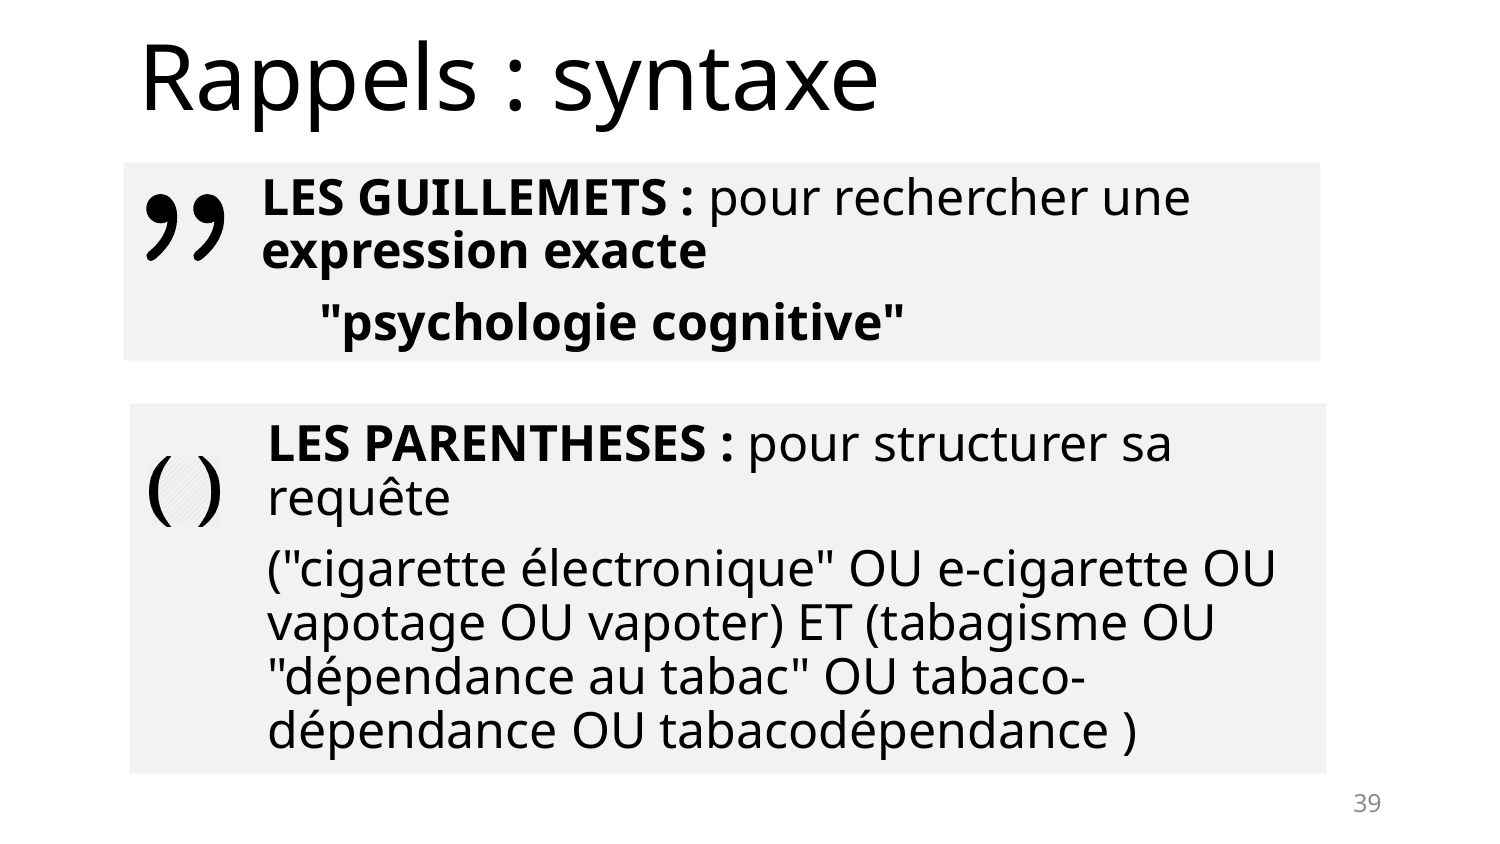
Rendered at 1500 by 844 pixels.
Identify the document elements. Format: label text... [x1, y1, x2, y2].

picture [149, 456, 220, 528]
text_box LES PARENTHESES : pour structurer sa requête ("cigarette électronique" OU e-cigarette OU vapotage OU vapoter) ET (tabagisme OU "dépendance au tabac" OU tabaco-dépendance OU tabacodépendance ) [129, 403, 1327, 774]
text_box LES GUILLEMETS : pour rechercher une expression exacte "psychologie cognitive" [123, 162, 1321, 361]
text_box [146, 194, 178, 261]
text_box Rappels : syntaxe [124, 11, 1250, 137]
text_box [193, 194, 225, 261]
